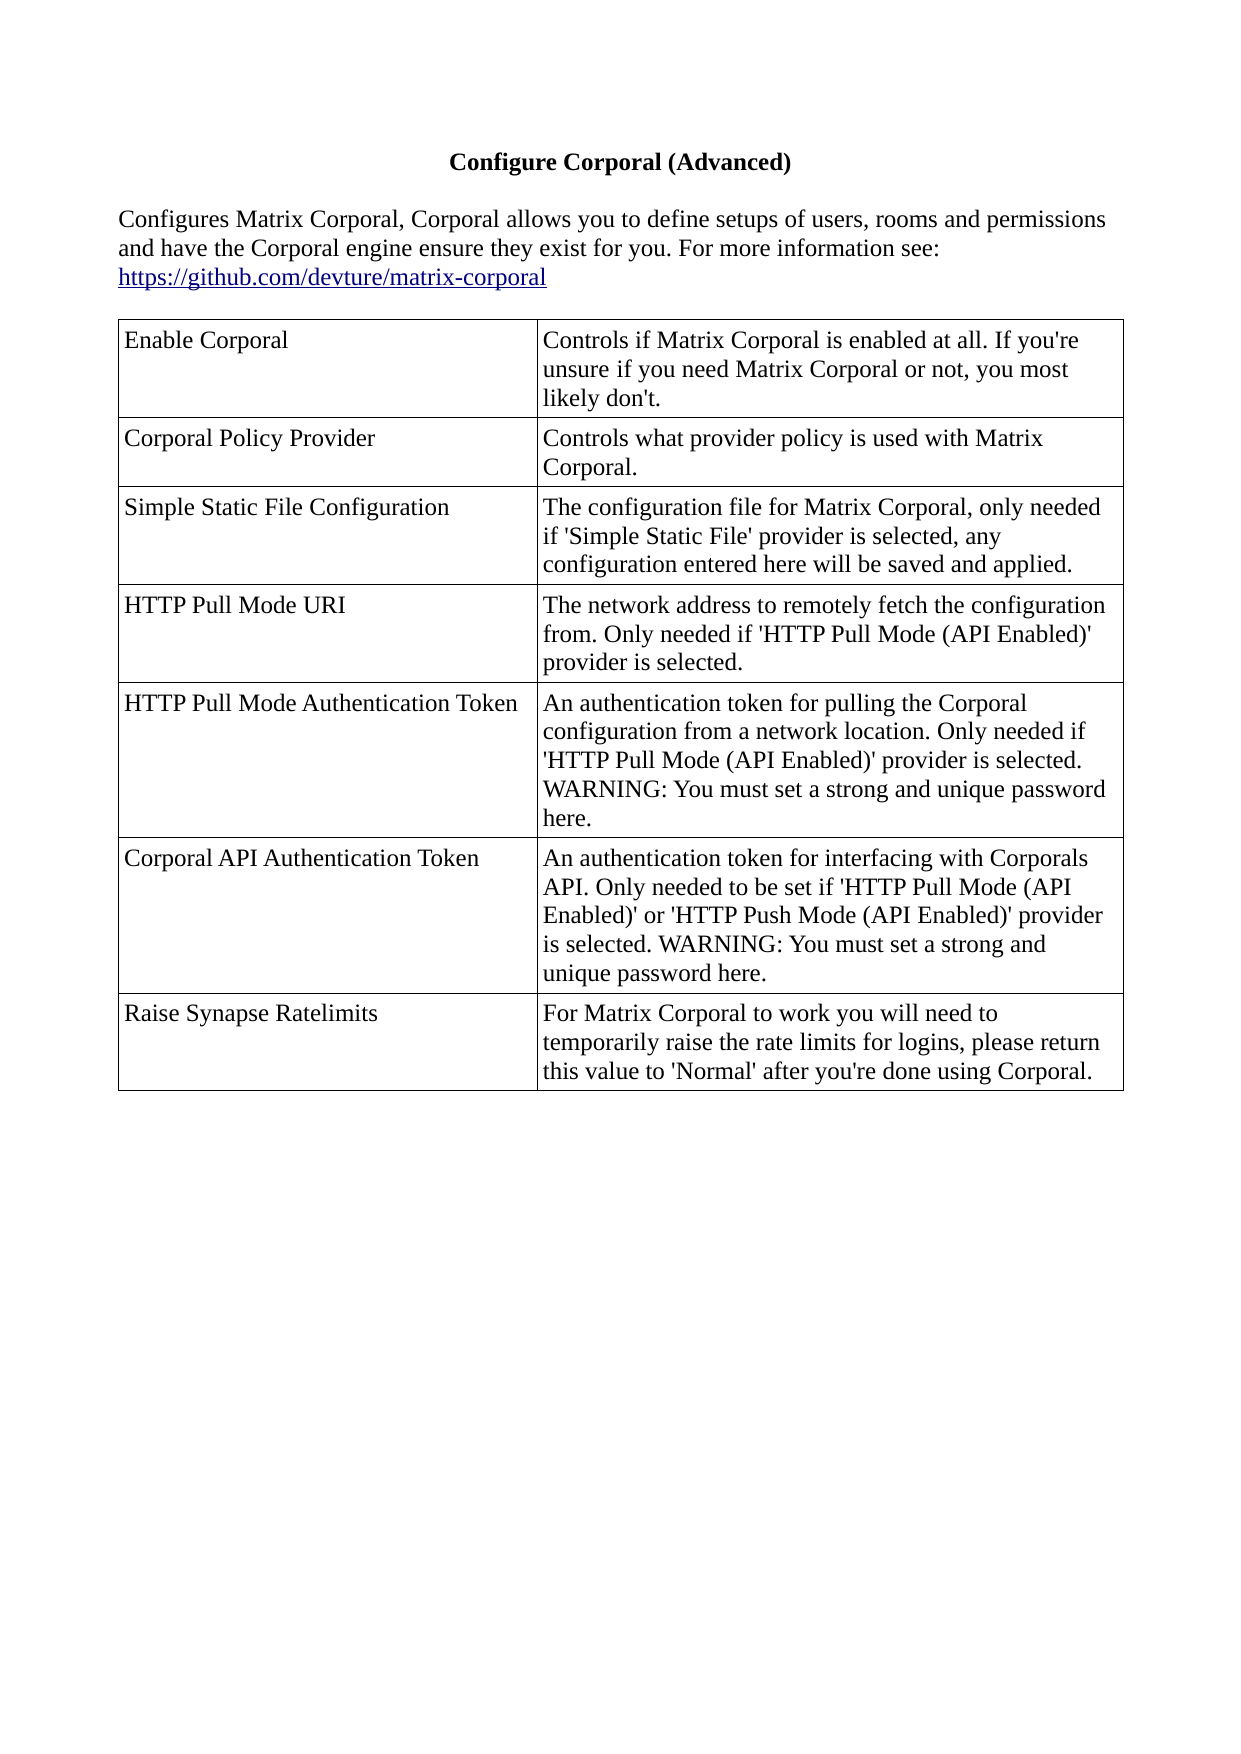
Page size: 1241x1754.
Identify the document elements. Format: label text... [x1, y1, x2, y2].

table_cell Simple Static File Configuration [119, 487, 537, 584]
table_cell Corporal API Authentication Token [119, 838, 537, 992]
table_cell Raise Synapse Ratelimits [119, 994, 537, 1090]
table_header Enable Corporal [119, 320, 537, 417]
table_cell The network address to remotely fetch the configuration from. Only needed if 'HTTP Pull Mode (API Enabled)' provider is selected. [538, 585, 1123, 682]
text Configure Corporal (Advanced) [118, 147, 1122, 176]
table_cell An authentication token for interfacing with Corporals API. Only needed to be set if 'HTTP Pull Mode (API Enabled)' or 'HTTP Push Mode (API Enabled)' provider is selected. WARNING: You must set a strong and unique password here. [538, 838, 1123, 992]
table_cell HTTP Pull Mode Authentication Token [119, 683, 537, 837]
table_cell Controls what provider policy is used with Matrix Corporal. [538, 418, 1123, 486]
table_cell Corporal Policy Provider [119, 418, 537, 486]
table_cell An authentication token for pulling the Corporal configuration from a network location. Only needed if 'HTTP Pull Mode (API Enabled)' provider is selected. WARNING: You must set a strong and unique password here. [538, 683, 1123, 837]
table_cell For Matrix Corporal to work you will need to temporarily raise the rate limits for logins, please return this value to 'Normal' after you're done using Corporal. [538, 994, 1123, 1090]
text Configures Matrix Corporal, Corporal allows you to define setups of users, rooms and permissions and have the Corporal engine ensure they exist for you. For more information see: https://github.com/devture/matrix-corporal [118, 204, 1122, 291]
table_cell The configuration file for Matrix Corporal, only needed if 'Simple Static File' provider is selected, any configuration entered here will be saved and applied. [538, 487, 1123, 584]
table_cell HTTP Pull Mode URI [119, 585, 537, 682]
table_header Controls if Matrix Corporal is enabled at all. If you're unsure if you need Matrix Corporal or not, you most likely don't. [538, 320, 1123, 417]
